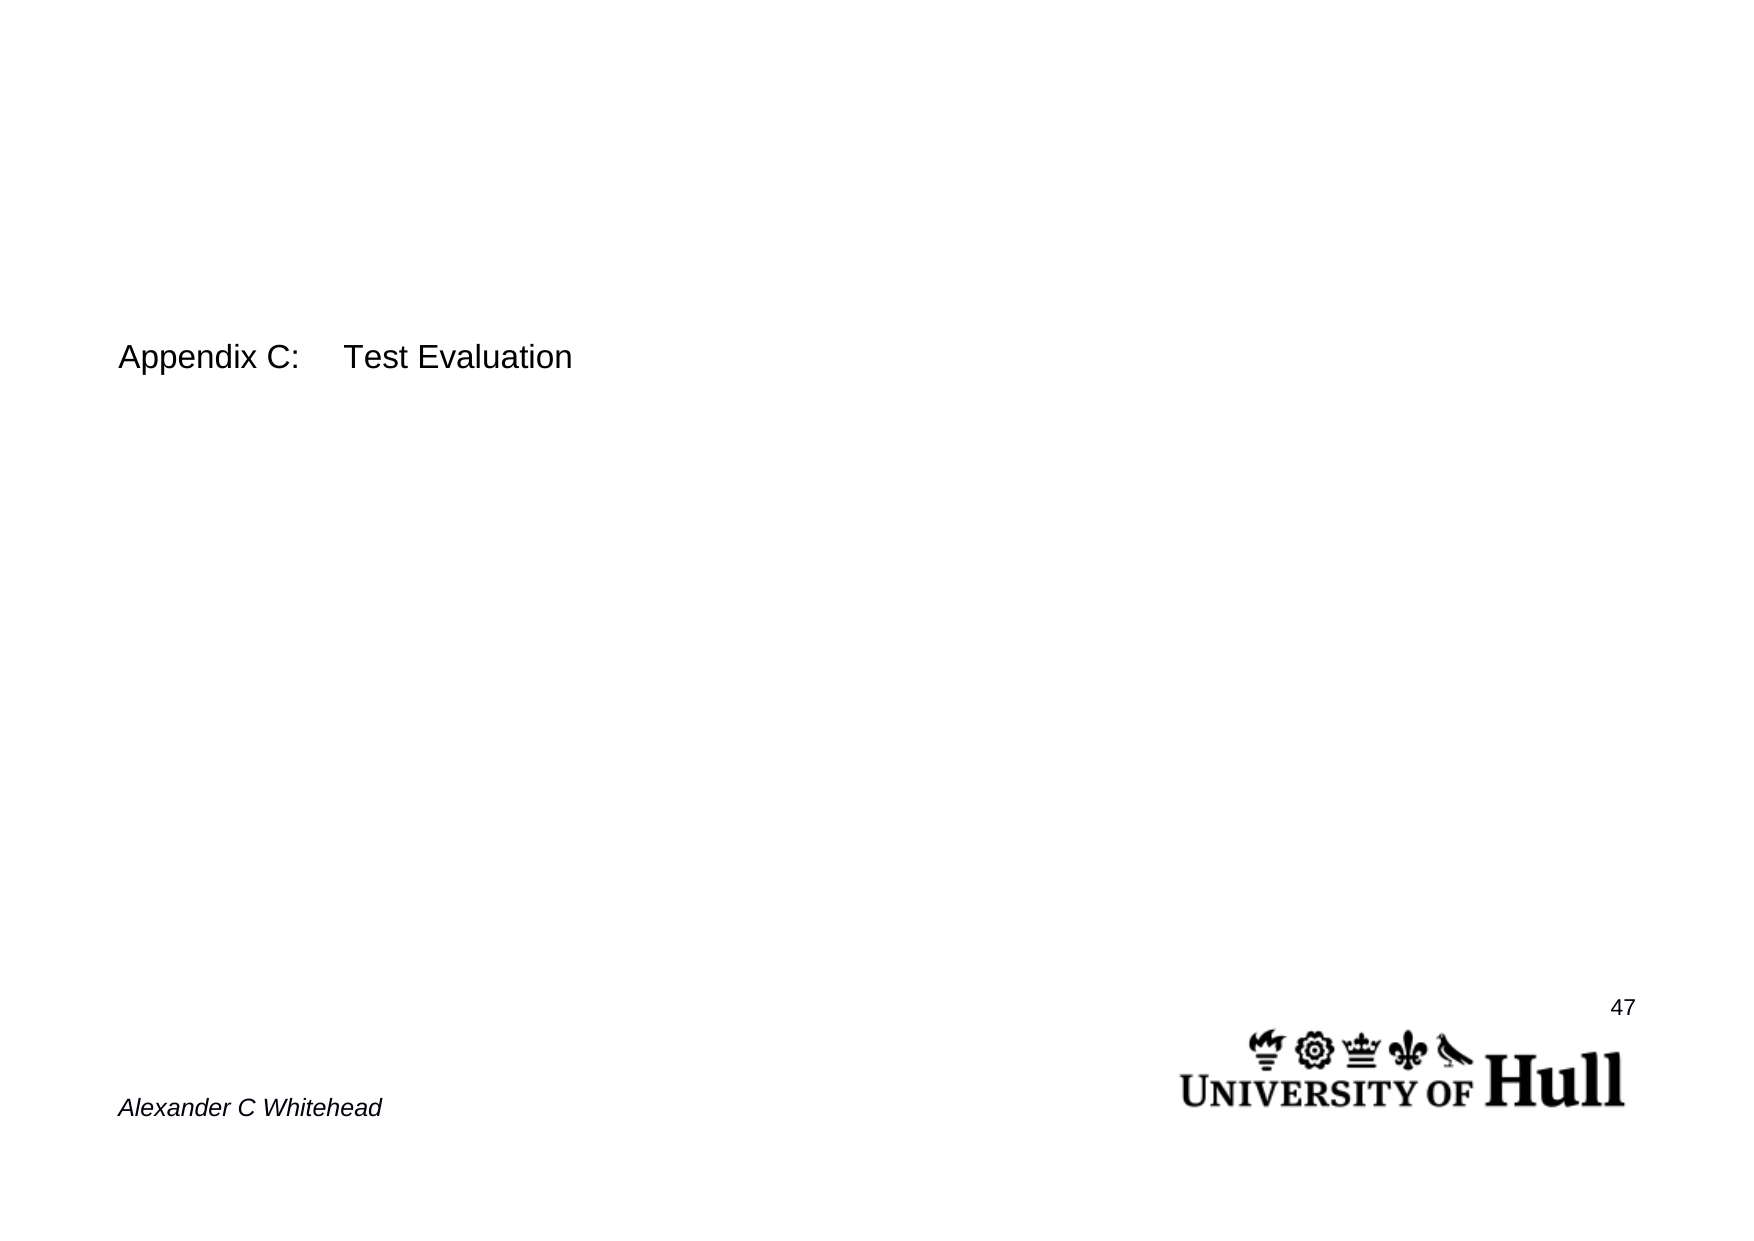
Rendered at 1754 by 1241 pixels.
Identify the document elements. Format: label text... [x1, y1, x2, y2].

picture [1173, 1020, 1634, 1117]
subtitle Test Evaluation [118, 337, 1636, 376]
